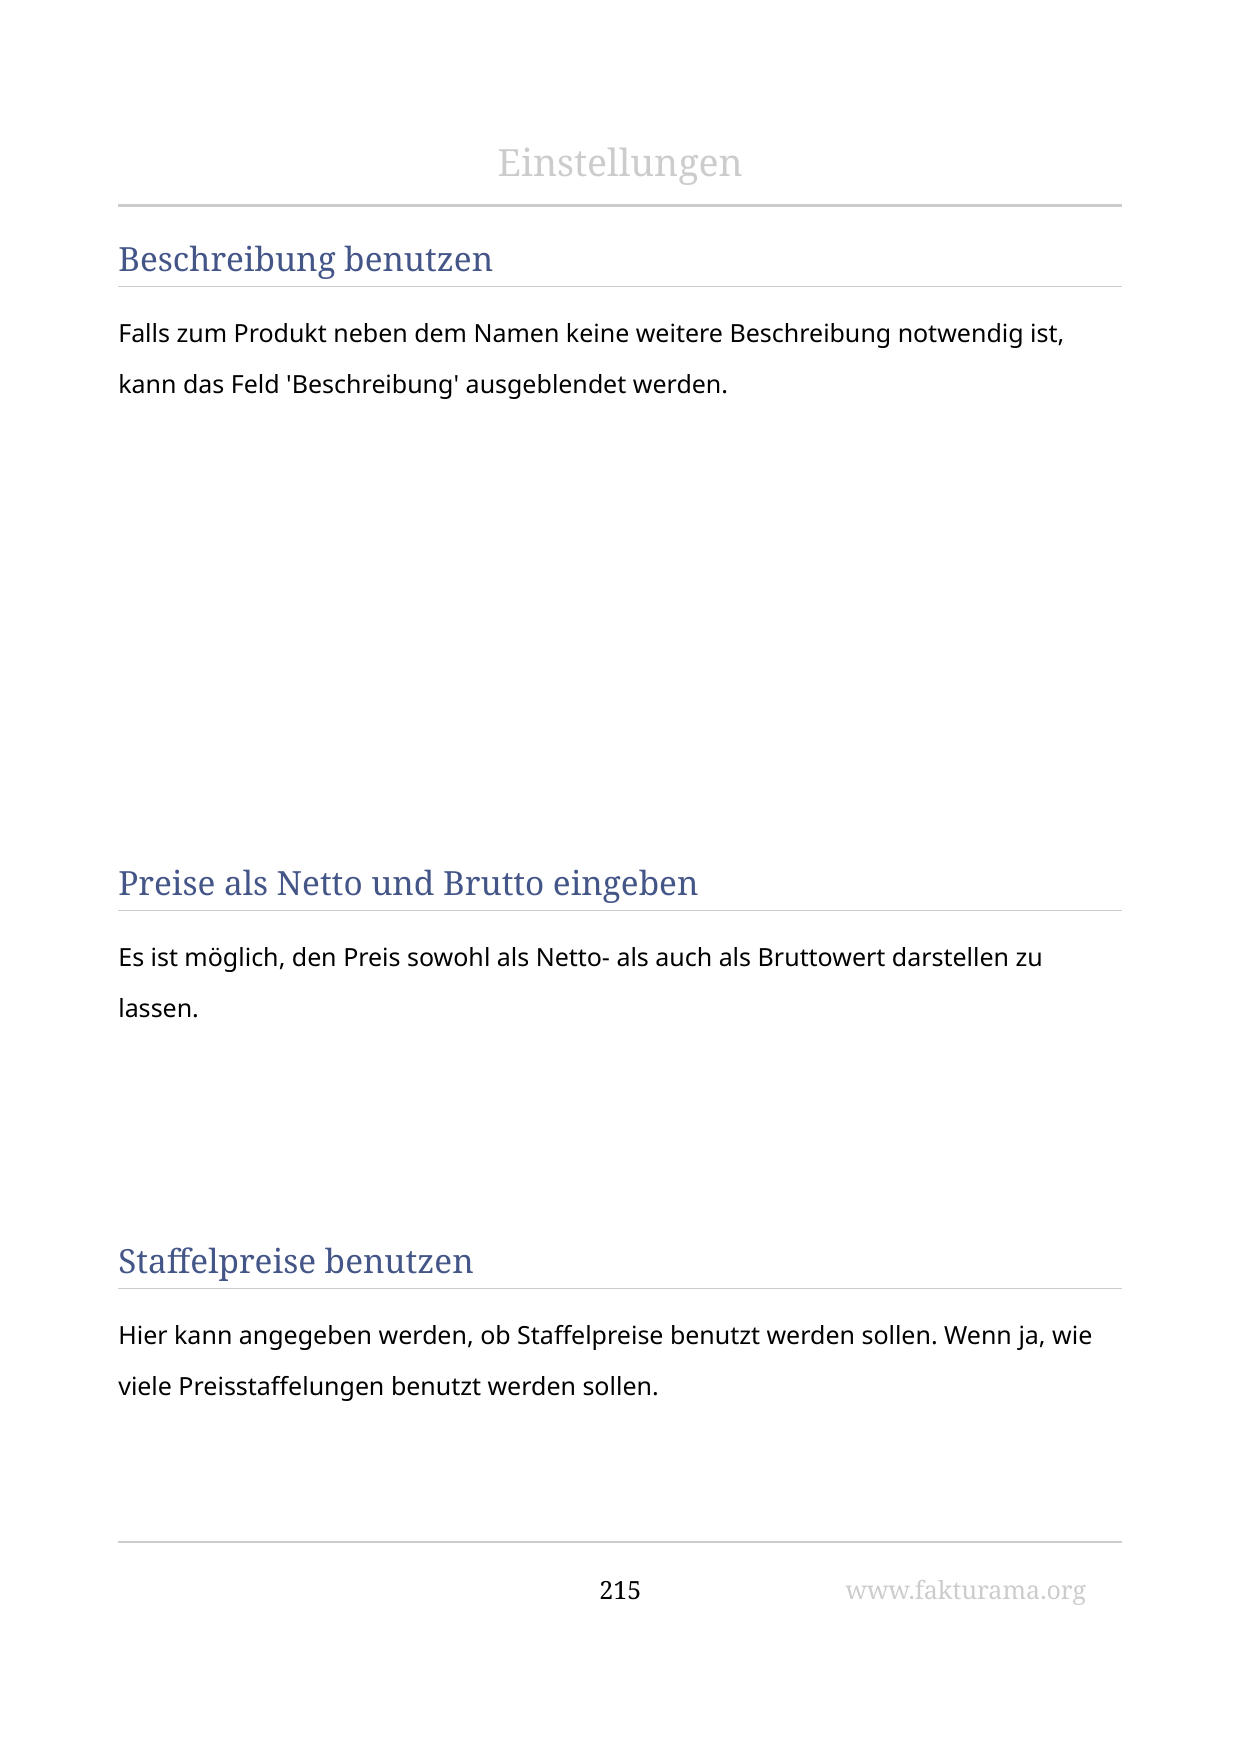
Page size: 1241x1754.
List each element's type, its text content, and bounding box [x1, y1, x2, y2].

text Falls zum Produkt neben dem Namen keine weitere Beschreibung notwendig ist, kann das Feld 'Beschreibung' ausgeblendet werden. [118, 316, 1122, 401]
subtitle Staffelpreise benutzen [118, 1238, 1122, 1288]
subtitle Beschreibung benutzen [118, 236, 1122, 286]
subtitle Preise als Netto und Brutto eingeben [118, 860, 1122, 910]
text Hier kann angegeben werden, ob Staffelpreise benutzt werden sollen. Wenn ja, wie viele Preisstaffelungen benutzt werden sollen. [118, 1317, 1122, 1403]
text Es ist möglich, den Preis sowohl als Netto- als auch als Bruttowert darstellen zu lassen. [118, 939, 1122, 1025]
